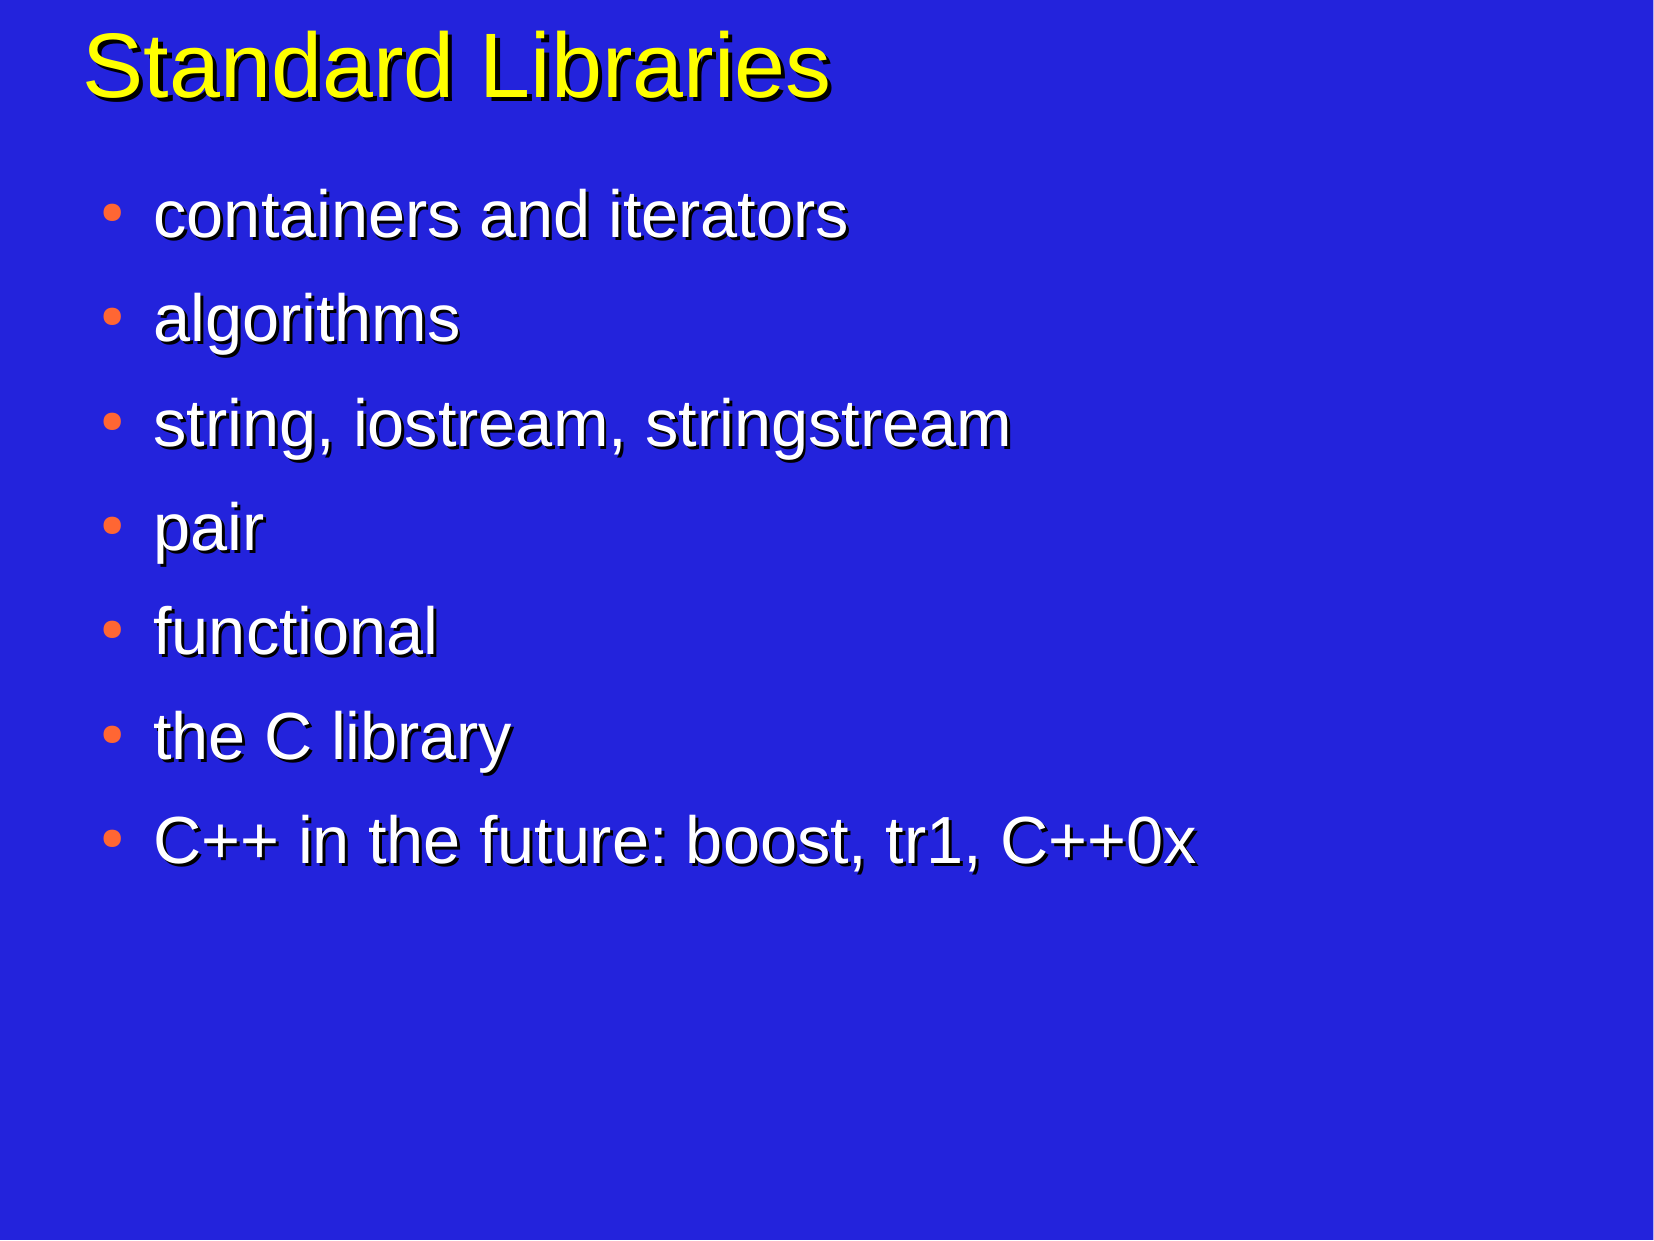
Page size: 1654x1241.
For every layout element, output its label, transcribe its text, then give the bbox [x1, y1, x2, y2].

title Standard Libraries [82, 2, 1571, 130]
list containers and iterators algorithms string, iostream, stringstream pair functional the C library C++ in the future: boost, tr1, C++0x [82, 177, 1571, 1182]
